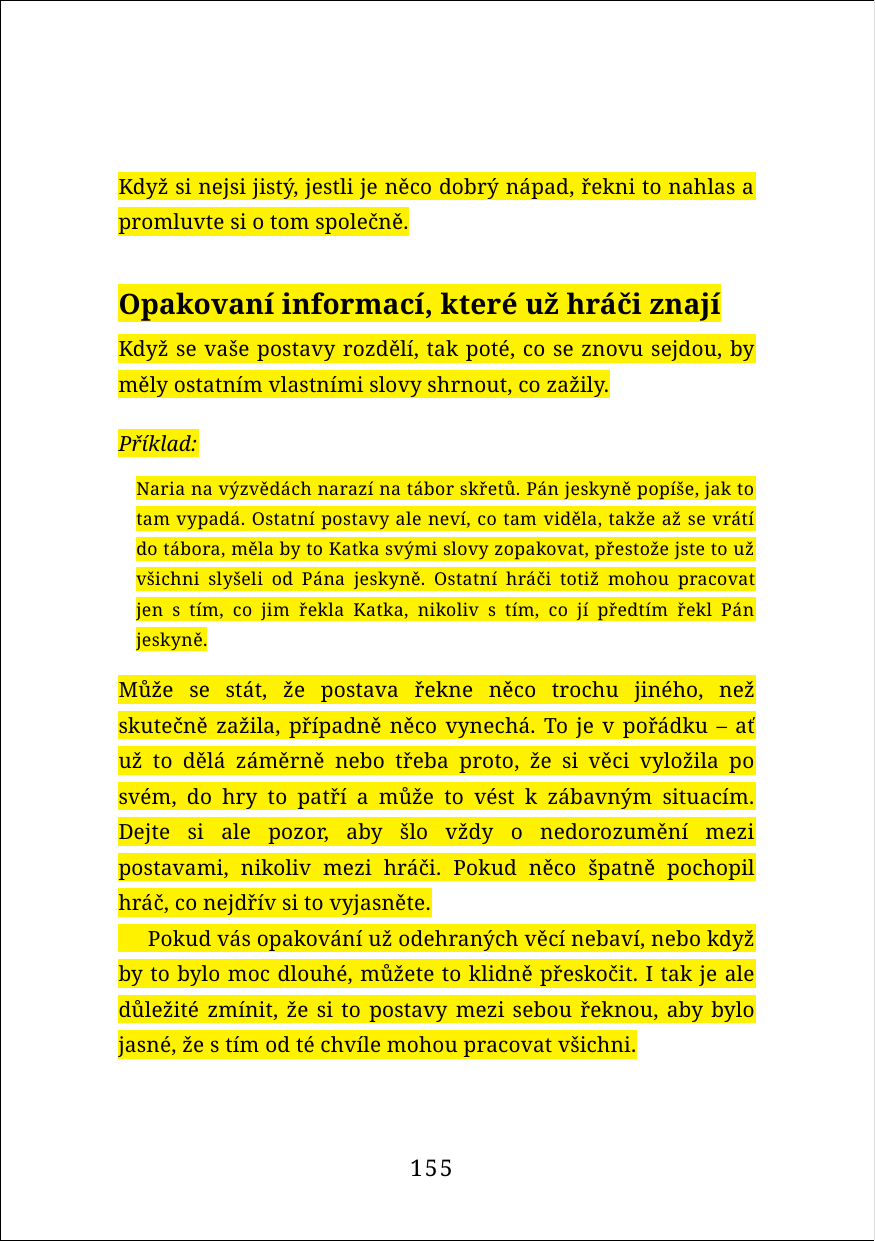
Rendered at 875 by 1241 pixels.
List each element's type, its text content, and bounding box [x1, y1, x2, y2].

subtitle Opakovaní informací, které už hráči znají [118, 284, 756, 322]
text Příklad: [118, 429, 756, 457]
text Když se vaše postavy rozdělí, tak poté, co se znovu sejdou, by měly ostatním vlastními slovy shrnout, co zažily. [118, 334, 756, 398]
text Když si nejsi jistý, jestli je něco dobrý nápad, řekni to nahlas a promluvte si o tom společně. [118, 172, 756, 236]
text Může se stát, že postava řekne něco trochu jiného, než skutečně zažila, případně něco vynechá. To je v pořádku – ať už to dělá záměrně nebo třeba proto, že si věci vyložila po svém, do hry to patří a může to vést k zábavným situacím. Dejte si ale pozor, aby šlo vždy o nedorozumění mezi postavami, nikoliv mezi hráči. Pokud něco špatně pochopil hráč, co nejdřív si to vyjasněte. Pokud vás opakování už odehraných věcí nebaví, nebo když by to bylo moc dlouhé, můžete to klidně přeskočit. I tak je ale důležité zmínit, že si to postavy mezi sebou řeknou, aby bylo jasné, že s tím od té chvíle mohou pracovat všichni. [118, 675, 756, 1059]
text Naria na výzvědách narazí na tábor skřetů. Pán jeskyně popíše, jak to tam vypadá. Ostatní postavy ale neví, co tam viděla, takže až se vrátí do tábora, měla by to Katka svými slovy zopakovat, přestože jste to už všichni slyšeli od Pána jeskyně. Ostatní hráči totiž mohou pracovat jen s tím, co jim řekla Katka, nikoliv s tím, co jí předtím řekl Pán jeskyně. [136, 476, 756, 651]
